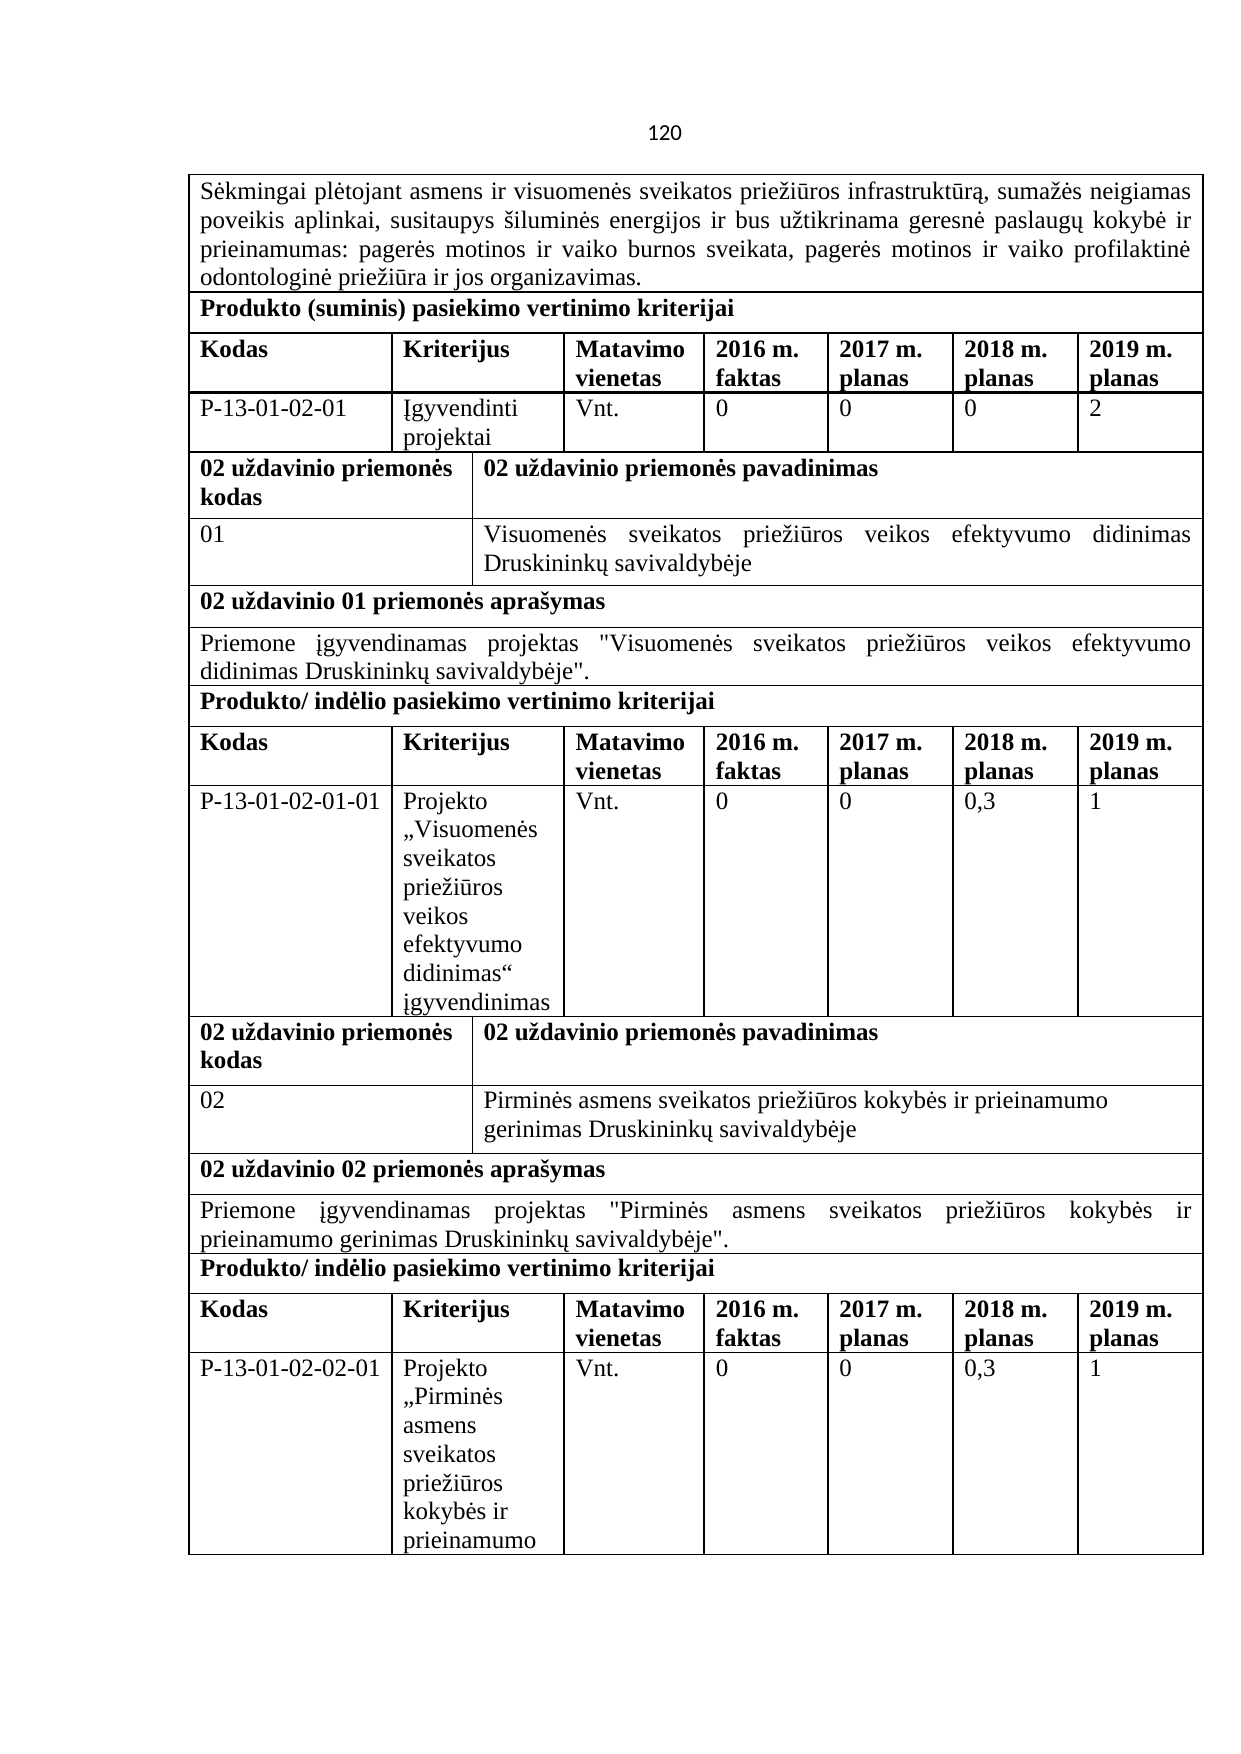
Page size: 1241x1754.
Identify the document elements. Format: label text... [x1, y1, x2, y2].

table_cell 0,3 [954, 1353, 1077, 1554]
table_cell 0 [705, 1353, 827, 1554]
table_cell 0,3 [954, 786, 1077, 1016]
table_cell 02 uždavinio 02 priemonės aprašymas [190, 1154, 1202, 1194]
table_cell Priemone įgyvendinamas projektas "Pirminės asmens sveikatos priežiūros kokybės ir prieinamumo gerinimas Druskininkų savivaldybėje". [190, 1195, 1202, 1252]
table_cell Sėkmingai plėtojant asmens ir visuomenės sveikatos priežiūros infrastruktūrą, sumažės neigiamas poveikis aplinkai, susitaupys šiluminės energijos ir bus užtikrinama geresnė paslaugų kokybė ir prieinamumas: pagerės motinos ir vaiko burnos sveikata, pagerės motinos ir vaiko profilaktinė odontologinė priežiūra ir jos organizavimas. [190, 175, 1202, 291]
table_cell Kriterijus [393, 727, 563, 785]
table_cell 0 [829, 786, 952, 1016]
table_cell Matavimo vienetas [565, 1294, 703, 1352]
table_cell 02 uždavinio priemonės pavadinimas [473, 453, 1202, 518]
table_cell 02 uždavinio 01 priemonės aprašymas [190, 586, 1202, 627]
table_cell 2019 m. planas [1079, 334, 1202, 391]
table_cell 02 [190, 1086, 472, 1153]
table_cell Produkto/ indėlio pasiekimo vertinimo kriterijai [190, 686, 1202, 726]
table_cell Matavimo vienetas [565, 727, 703, 785]
table_cell 2016 m. faktas [705, 727, 827, 785]
table_cell Kodas [190, 727, 391, 785]
table_cell Kodas [190, 334, 391, 391]
table_cell Matavimo vienetas [565, 334, 703, 391]
table_cell P-13-01-02-01-01 [190, 786, 391, 1016]
table_cell 0 [954, 394, 1077, 451]
table_cell Projekto „Pirminės asmens sveikatos priežiūros kokybės ir prieinamumo [393, 1353, 563, 1554]
table_cell 1 [1079, 786, 1202, 1016]
table_cell 2018 m. planas [954, 727, 1077, 785]
table_cell P-13-01-02-02-01 [190, 1353, 391, 1554]
table_cell 2018 m. planas [954, 334, 1077, 391]
table_cell 0 [829, 394, 952, 451]
table_cell Kriterijus [393, 334, 563, 391]
table_cell 2 [1079, 394, 1202, 451]
table_cell Kriterijus [393, 1294, 563, 1352]
table_cell 2017 m. planas [829, 334, 952, 391]
table_cell Vnt. [565, 394, 703, 451]
table_cell 0 [705, 394, 827, 451]
table_cell 1 [1079, 1353, 1202, 1554]
table_cell Projekto „Visuomenės sveikatos priežiūros veikos efektyvumo didinimas“ įgyvendinimas [393, 786, 563, 1016]
table_cell 2017 m. planas [829, 1294, 952, 1352]
table_cell 2016 m. faktas [705, 334, 827, 391]
table_cell Pirminės asmens sveikatos priežiūros kokybės ir prieinamumo gerinimas Druskininkų savivaldybėje [473, 1086, 1202, 1153]
table_cell 02 uždavinio priemonės kodas [190, 1017, 472, 1084]
table_cell 2019 m. planas [1079, 1294, 1202, 1352]
table_cell Visuomenės sveikatos priežiūros veikos efektyvumo didinimas Druskininkų savivaldybėje [473, 519, 1202, 585]
table_cell Kodas [190, 1294, 391, 1352]
table_cell Produkto (suminis) pasiekimo vertinimo kriterijai [190, 293, 1202, 332]
table_cell 2016 m. faktas [705, 1294, 827, 1352]
table_cell 2018 m. planas [954, 1294, 1077, 1352]
table_cell 0 [829, 1353, 952, 1554]
table_cell Įgyvendinti projektai [393, 394, 563, 451]
table_cell 02 uždavinio priemonės kodas [190, 453, 472, 518]
table_cell Vnt. [565, 786, 703, 1016]
table_cell P-13-01-02-01 [190, 394, 391, 451]
table_cell 2017 m. planas [829, 727, 952, 785]
table_cell 0 [705, 786, 827, 1016]
table_cell 2019 m. planas [1079, 727, 1202, 785]
table_cell Produkto/ indėlio pasiekimo vertinimo kriterijai [190, 1254, 1202, 1293]
table_cell 01 [190, 519, 472, 585]
table_cell Vnt. [565, 1353, 703, 1554]
table_cell 02 uždavinio priemonės pavadinimas [473, 1017, 1202, 1084]
